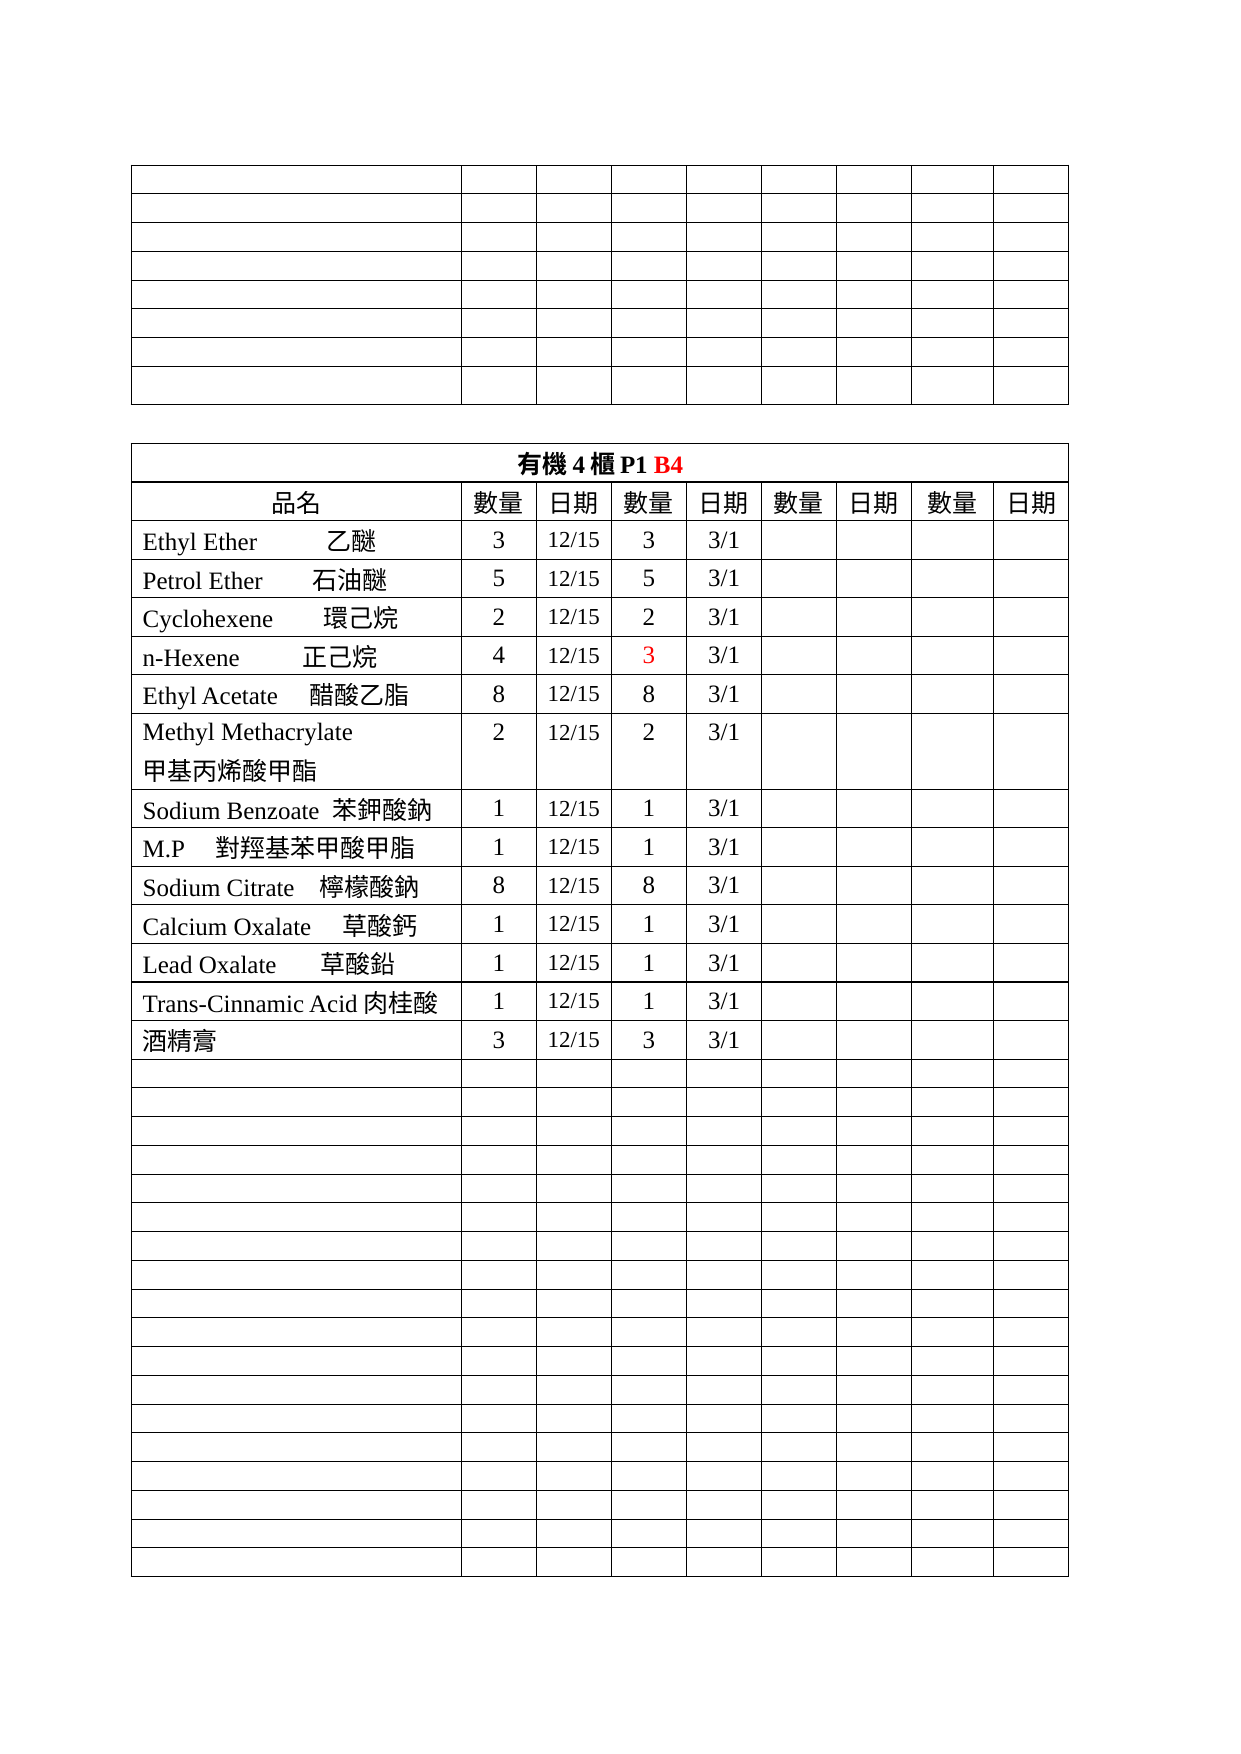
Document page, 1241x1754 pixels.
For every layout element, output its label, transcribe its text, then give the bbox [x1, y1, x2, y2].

table_cell [537, 1376, 611, 1403]
table_cell M.P 對羥基苯甲酸甲脂 [132, 828, 461, 866]
table_cell 1 [612, 828, 686, 866]
table_cell [612, 1462, 686, 1490]
table_cell [612, 367, 686, 404]
table_cell [687, 1175, 761, 1202]
table_cell [994, 1347, 1068, 1375]
table_cell [994, 309, 1068, 337]
table_cell [687, 338, 761, 366]
table_cell [762, 1146, 836, 1173]
table_cell [837, 1520, 911, 1547]
table_cell [837, 944, 911, 981]
table_cell [837, 637, 911, 674]
table_cell 3/1 [687, 637, 761, 674]
table_cell [612, 1232, 686, 1260]
table_cell [912, 983, 993, 1020]
table_cell 3 [612, 637, 686, 674]
table_cell [132, 194, 461, 222]
table_cell [994, 1175, 1068, 1202]
table_cell [462, 367, 536, 404]
table_cell [462, 194, 536, 222]
table_cell [687, 1347, 761, 1375]
table_cell [132, 1146, 461, 1173]
table_cell [462, 166, 536, 193]
table_cell [912, 1146, 993, 1173]
table_cell [994, 905, 1068, 943]
table_cell [537, 194, 611, 222]
table_cell [537, 1261, 611, 1288]
table_cell 12/15 [537, 944, 611, 981]
table_cell [462, 223, 536, 251]
table_cell [612, 1433, 686, 1461]
table_cell [837, 1290, 911, 1317]
table_cell [462, 1376, 536, 1403]
table_cell [912, 1347, 993, 1375]
table_cell [462, 1290, 536, 1317]
table_cell [912, 1548, 993, 1576]
table_cell 品名 [132, 483, 461, 520]
table_cell [837, 521, 911, 558]
table_cell [537, 1203, 611, 1231]
table_cell [994, 598, 1068, 636]
table_cell [837, 1376, 911, 1403]
table_cell [762, 1232, 836, 1260]
table_cell [612, 1088, 686, 1116]
table_cell [912, 1060, 993, 1087]
table_cell [762, 1491, 836, 1518]
table_cell [612, 1060, 686, 1087]
table_cell [912, 905, 993, 943]
table_cell [132, 1232, 461, 1260]
table_cell [132, 1088, 461, 1116]
table_cell [837, 223, 911, 251]
table_cell [537, 1462, 611, 1490]
table_cell [612, 1290, 686, 1317]
table_cell 日期 [687, 483, 761, 520]
table_cell [132, 1175, 461, 1202]
table_cell [912, 828, 993, 866]
table_cell [837, 675, 911, 713]
table_cell [462, 1203, 536, 1231]
table_cell 3 [612, 1021, 686, 1058]
table_cell [912, 1462, 993, 1490]
table_cell [762, 1520, 836, 1547]
table_cell 日期 [994, 483, 1068, 520]
table_cell [837, 1060, 911, 1087]
table_cell [687, 1491, 761, 1518]
table_cell [462, 1088, 536, 1116]
table_cell 8 [462, 867, 536, 904]
table_cell [837, 560, 911, 597]
table_cell [687, 367, 761, 404]
table_cell [762, 309, 836, 337]
table_cell [762, 338, 836, 366]
table_cell 3 [612, 521, 686, 558]
table_cell Cyclohexene 環己烷 [132, 598, 461, 636]
table_cell [762, 166, 836, 193]
table_cell 3/1 [687, 598, 761, 636]
table_cell 12/15 [537, 560, 611, 597]
table_cell [132, 1462, 461, 1490]
table_cell 數量 [912, 483, 993, 520]
table_cell 2 [462, 714, 536, 789]
table_cell [994, 675, 1068, 713]
table_cell 2 [612, 598, 686, 636]
table_cell [462, 1232, 536, 1260]
table_cell [687, 1117, 761, 1145]
table_cell [687, 1146, 761, 1173]
table_header 有機4櫃P1 B4 [132, 444, 1068, 481]
table_cell [837, 1405, 911, 1432]
table_cell [537, 338, 611, 366]
table_cell 8 [612, 867, 686, 904]
table_cell [762, 714, 836, 789]
table_cell [132, 367, 461, 404]
table_cell [612, 166, 686, 193]
table_cell [912, 194, 993, 222]
table_cell [912, 166, 993, 193]
table_cell Ethyl Ether 乙醚 [132, 521, 461, 558]
table_cell [537, 1347, 611, 1375]
table_cell [912, 1088, 993, 1116]
table_cell [612, 252, 686, 279]
table_cell [462, 1462, 536, 1490]
table_cell [994, 1520, 1068, 1547]
table_cell [612, 281, 686, 308]
table_cell [837, 1462, 911, 1490]
table_cell [994, 944, 1068, 981]
table_cell [762, 194, 836, 222]
table_cell [687, 1060, 761, 1087]
table_cell [994, 367, 1068, 404]
table_cell 3/1 [687, 714, 761, 789]
table_cell [762, 367, 836, 404]
table_cell 1 [462, 790, 536, 827]
table_cell [912, 521, 993, 558]
table_cell [912, 223, 993, 251]
table_cell [687, 309, 761, 337]
table_cell [537, 1433, 611, 1461]
table_cell [462, 1261, 536, 1288]
table_cell [462, 1405, 536, 1432]
table_cell [762, 521, 836, 558]
table_cell [762, 1318, 836, 1346]
table_cell Petrol Ether 石油醚 [132, 560, 461, 597]
table_cell [994, 223, 1068, 251]
table_cell 2 [612, 714, 686, 789]
table_cell [994, 1117, 1068, 1145]
table_cell [912, 1405, 993, 1432]
table_cell [462, 1491, 536, 1518]
table_cell Sodium Citrate 檸檬酸鈉 [132, 867, 461, 904]
table_cell [994, 637, 1068, 674]
table_cell 3/1 [687, 521, 761, 558]
table_cell [837, 281, 911, 308]
table_cell [912, 281, 993, 308]
table_cell 3/1 [687, 828, 761, 866]
table_cell [687, 252, 761, 279]
table_cell Calcium Oxalate 草酸鈣 [132, 905, 461, 943]
table_cell [537, 1146, 611, 1173]
table_cell [994, 1203, 1068, 1231]
table_cell 3 [462, 1021, 536, 1058]
table_cell 3/1 [687, 675, 761, 713]
table_cell [837, 1347, 911, 1375]
table_cell [612, 1405, 686, 1432]
table_cell [132, 1433, 461, 1461]
table_cell [762, 1175, 836, 1202]
table_cell [762, 598, 836, 636]
table_cell [687, 1232, 761, 1260]
table_cell [687, 1462, 761, 1490]
table_cell [762, 828, 836, 866]
table_cell [762, 1347, 836, 1375]
table_cell [994, 1376, 1068, 1403]
table_cell 1 [462, 905, 536, 943]
table_cell [994, 1021, 1068, 1058]
table_cell [537, 1491, 611, 1518]
table_cell [462, 1433, 536, 1461]
table_cell [994, 1146, 1068, 1173]
table_cell [537, 1520, 611, 1547]
table_cell [462, 1347, 536, 1375]
table_cell [994, 521, 1068, 558]
table_cell [912, 675, 993, 713]
table_cell 12/15 [537, 521, 611, 558]
table_cell [537, 1318, 611, 1346]
table_cell [837, 309, 911, 337]
table_cell [837, 1433, 911, 1461]
table_cell 12/15 [537, 867, 611, 904]
table_cell [837, 714, 911, 789]
table_cell 5 [462, 560, 536, 597]
table_cell 5 [612, 560, 686, 597]
table_cell [537, 1232, 611, 1260]
table_cell 3/1 [687, 790, 761, 827]
table_cell [994, 1491, 1068, 1518]
table_cell [912, 1290, 993, 1317]
table_cell [912, 1203, 993, 1231]
table_cell [994, 560, 1068, 597]
table_cell Methyl Methacrylate 甲基丙烯酸甲酯 [132, 714, 461, 789]
table_cell [132, 1318, 461, 1346]
table_cell 12/15 [537, 828, 611, 866]
table_cell [762, 1021, 836, 1058]
table_cell [537, 252, 611, 279]
table_cell [762, 1433, 836, 1461]
table_cell [994, 1548, 1068, 1576]
table_cell [762, 1060, 836, 1087]
table_cell [837, 790, 911, 827]
table_cell [612, 194, 686, 222]
table_cell [837, 1021, 911, 1058]
table_cell [762, 1548, 836, 1576]
table_cell 1 [462, 828, 536, 866]
table_cell [132, 252, 461, 279]
table_cell 日期 [837, 483, 911, 520]
table_cell [537, 1117, 611, 1145]
table_cell [762, 944, 836, 981]
table_cell 8 [612, 675, 686, 713]
table_cell [537, 1548, 611, 1576]
table_cell 數量 [612, 483, 686, 520]
table_cell [912, 338, 993, 366]
table_cell [912, 944, 993, 981]
table_cell [837, 1318, 911, 1346]
table_cell [612, 1347, 686, 1375]
table_cell [612, 1203, 686, 1231]
table_cell [687, 1433, 761, 1461]
table_cell [612, 1318, 686, 1346]
table_cell [762, 790, 836, 827]
table_cell Trans-Cinnamic Acid 肉桂酸 [132, 983, 461, 1020]
table_cell 12/15 [537, 598, 611, 636]
table_cell [762, 1376, 836, 1403]
table_cell 12/15 [537, 637, 611, 674]
table_cell n-Hexene 正己烷 [132, 637, 461, 674]
table_cell [912, 367, 993, 404]
table_cell [837, 367, 911, 404]
table_cell 4 [462, 637, 536, 674]
table_cell 數量 [762, 483, 836, 520]
table_cell [994, 194, 1068, 222]
table_cell [994, 1433, 1068, 1461]
table_cell [462, 281, 536, 308]
table_cell [687, 1261, 761, 1288]
table_cell [762, 1261, 836, 1288]
table_cell 12/15 [537, 714, 611, 789]
table_cell [687, 1376, 761, 1403]
table_cell [912, 1117, 993, 1145]
table_cell [837, 905, 911, 943]
table_cell [687, 1405, 761, 1432]
table_cell Lead Oxalate 草酸鉛 [132, 944, 461, 981]
table_cell 2 [462, 598, 536, 636]
table_cell [912, 1232, 993, 1260]
table_cell 3/1 [687, 867, 761, 904]
table_cell [612, 223, 686, 251]
table_cell [912, 1491, 993, 1518]
table_cell 3/1 [687, 1021, 761, 1058]
table_cell 日期 [537, 483, 611, 520]
table_cell 3 [462, 521, 536, 558]
table_cell [762, 675, 836, 713]
table_cell [687, 1203, 761, 1231]
table_cell [612, 1376, 686, 1403]
table_cell [537, 309, 611, 337]
table_cell [132, 1405, 461, 1432]
table_cell [687, 1318, 761, 1346]
table_cell [762, 560, 836, 597]
table_cell 酒精膏 [132, 1021, 461, 1058]
table_cell [994, 1462, 1068, 1490]
table_cell [994, 1318, 1068, 1346]
table_cell [762, 1462, 836, 1490]
table_cell [912, 637, 993, 674]
table_cell [612, 338, 686, 366]
table_cell 12/15 [537, 905, 611, 943]
table_cell [994, 252, 1068, 279]
table_cell [537, 281, 611, 308]
table_cell [837, 1117, 911, 1145]
table_cell [132, 166, 461, 193]
table_cell [994, 867, 1068, 904]
table_cell [994, 828, 1068, 866]
table_cell [132, 281, 461, 308]
table_cell 12/15 [537, 790, 611, 827]
table_cell [537, 1088, 611, 1116]
table_cell [537, 1175, 611, 1202]
table_cell [912, 1520, 993, 1547]
table_cell [994, 1290, 1068, 1317]
table_cell 12/15 [537, 1021, 611, 1058]
table_cell [994, 714, 1068, 789]
table_cell 12/15 [537, 675, 611, 713]
table_cell [762, 905, 836, 943]
table_cell [462, 1060, 536, 1087]
table_cell [762, 252, 836, 279]
table_cell [762, 223, 836, 251]
table_cell [612, 1548, 686, 1576]
table_cell [762, 1117, 836, 1145]
table_cell [132, 1203, 461, 1231]
table_cell [462, 309, 536, 337]
table_cell [132, 1548, 461, 1576]
table_cell [687, 1290, 761, 1317]
table_cell [912, 598, 993, 636]
table_cell [612, 1491, 686, 1518]
table_cell [462, 1117, 536, 1145]
table_cell [537, 223, 611, 251]
table_cell [912, 1376, 993, 1403]
table_cell [687, 281, 761, 308]
table_cell [912, 1433, 993, 1461]
table_cell [462, 1175, 536, 1202]
table_cell [912, 867, 993, 904]
table_cell [837, 166, 911, 193]
table_cell [994, 1060, 1068, 1087]
table_cell [837, 1175, 911, 1202]
table_cell [912, 1318, 993, 1346]
table_cell [762, 1405, 836, 1432]
table_cell 12/15 [537, 983, 611, 1020]
table_cell [132, 1520, 461, 1547]
table_cell [837, 598, 911, 636]
table_cell [132, 223, 461, 251]
table_cell 1 [612, 790, 686, 827]
table_cell [762, 637, 836, 674]
table_cell [537, 367, 611, 404]
table_cell [994, 281, 1068, 308]
table_cell 3/1 [687, 905, 761, 943]
table_cell [687, 1088, 761, 1116]
table_cell [537, 1060, 611, 1087]
table_cell [837, 1548, 911, 1576]
table_cell [612, 1261, 686, 1288]
table_cell [912, 252, 993, 279]
table_cell [612, 1520, 686, 1547]
table_cell [912, 1261, 993, 1288]
table_cell [912, 790, 993, 827]
table_cell [132, 1376, 461, 1403]
table_cell [762, 983, 836, 1020]
table_cell [994, 1232, 1068, 1260]
table_cell [687, 1520, 761, 1547]
table_cell [612, 1117, 686, 1145]
table_cell [687, 223, 761, 251]
table_cell [837, 983, 911, 1020]
table_cell [837, 1088, 911, 1116]
table_cell [837, 867, 911, 904]
table_cell [687, 166, 761, 193]
table_cell [132, 1491, 461, 1518]
table_cell [762, 1088, 836, 1116]
table_cell Ethyl Acetate 醋酸乙脂 [132, 675, 461, 713]
table_cell [837, 1232, 911, 1260]
table_cell [912, 1175, 993, 1202]
table_cell [687, 1548, 761, 1576]
table_cell [762, 1203, 836, 1231]
table_cell [994, 983, 1068, 1020]
table_cell [132, 309, 461, 337]
table_cell [132, 1290, 461, 1317]
table_cell [837, 1203, 911, 1231]
table_cell [537, 1405, 611, 1432]
table_cell [537, 1290, 611, 1317]
table_cell [837, 338, 911, 366]
table_cell [837, 194, 911, 222]
table_cell [132, 1060, 461, 1087]
table_cell [132, 1117, 461, 1145]
table_cell [612, 1175, 686, 1202]
table_cell [612, 309, 686, 337]
table_cell 3/1 [687, 944, 761, 981]
table_cell [762, 281, 836, 308]
table_cell [837, 1146, 911, 1173]
table_cell [994, 166, 1068, 193]
table_cell [994, 1405, 1068, 1432]
table_cell [837, 1491, 911, 1518]
table_cell [132, 1347, 461, 1375]
table_cell [462, 1548, 536, 1576]
table_cell [462, 1520, 536, 1547]
table_cell 1 [612, 905, 686, 943]
table_cell 3/1 [687, 560, 761, 597]
table_cell 數量 [462, 483, 536, 520]
table_cell Sodium Benzoate 苯鉀酸鈉 [132, 790, 461, 827]
table_cell [837, 1261, 911, 1288]
table_cell [537, 166, 611, 193]
table_cell 1 [612, 983, 686, 1020]
table_cell 1 [462, 983, 536, 1020]
table_cell [912, 714, 993, 789]
table_cell [762, 1290, 836, 1317]
table_cell [912, 560, 993, 597]
table_cell [994, 338, 1068, 366]
table_cell [462, 1146, 536, 1173]
table_cell [462, 252, 536, 279]
table_cell [762, 867, 836, 904]
table_cell [612, 1146, 686, 1173]
table_cell [912, 1021, 993, 1058]
table_cell 8 [462, 675, 536, 713]
table_cell [912, 309, 993, 337]
table_cell [837, 828, 911, 866]
table_cell [994, 1088, 1068, 1116]
table_cell [462, 338, 536, 366]
table_cell 3/1 [687, 983, 761, 1020]
table_cell 1 [462, 944, 536, 981]
table_cell [462, 1318, 536, 1346]
table_cell [132, 338, 461, 366]
table_cell [994, 1261, 1068, 1288]
table_cell [837, 252, 911, 279]
table_cell [994, 790, 1068, 827]
table_cell [687, 194, 761, 222]
table_cell 1 [612, 944, 686, 981]
table_cell [132, 1261, 461, 1288]
